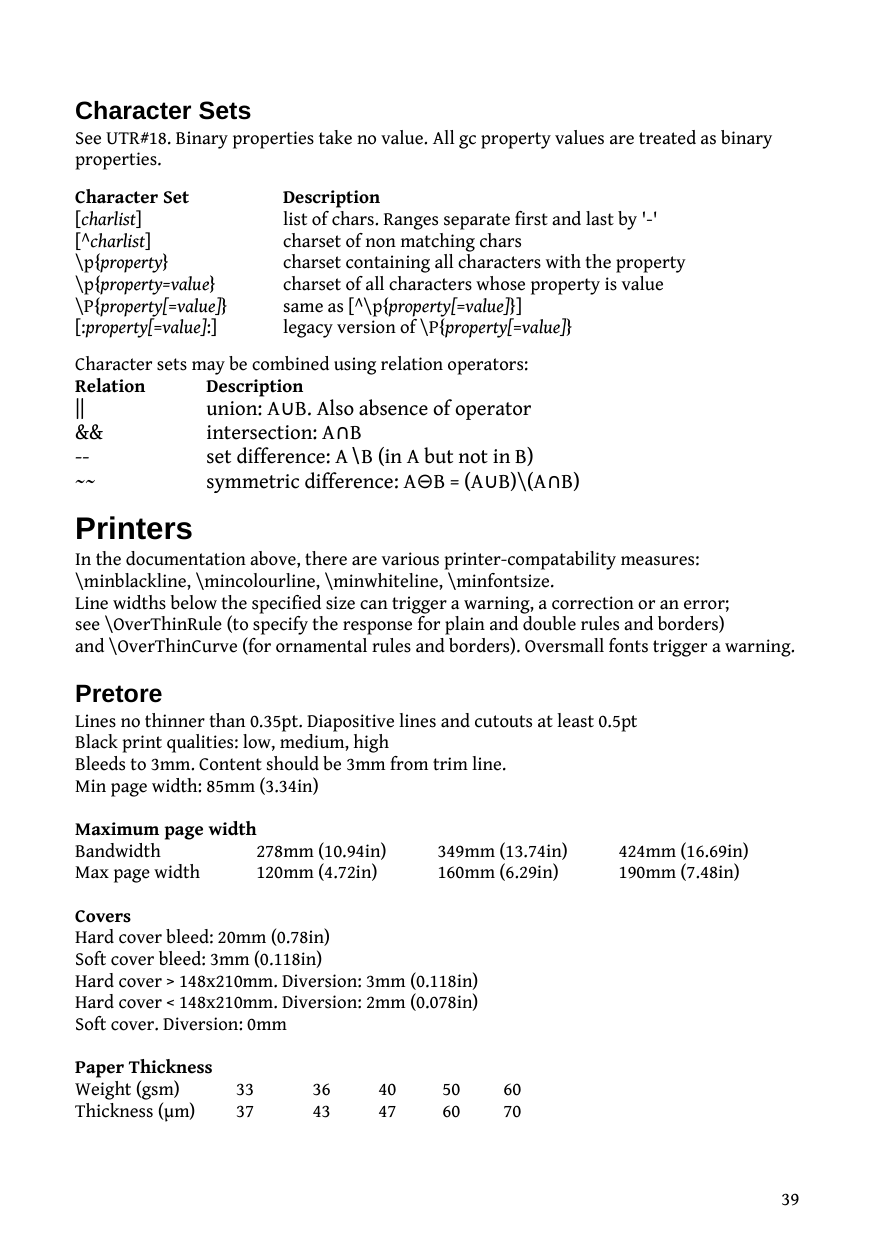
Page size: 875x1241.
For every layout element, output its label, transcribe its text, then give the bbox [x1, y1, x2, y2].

table_cell list of chars. Ranges separate first and last by '-' [283, 209, 797, 231]
table_cell || [75, 398, 206, 422]
table_cell charset containing all characters with the property [283, 253, 797, 274]
subtitle Printers [75, 510, 799, 546]
table_cell ~~ [75, 470, 206, 494]
text Paper Thickness [75, 1057, 799, 1079]
table_header Character Set [75, 188, 283, 209]
table_cell \p{property=value} [75, 274, 283, 296]
table_cell 160mm (6.29in) [437, 862, 618, 884]
text Character sets may be combined using relation operators: [75, 354, 799, 376]
text Bleeds to 3mm. Content should be 3mm from trim line. [75, 754, 799, 776]
text Soft cover bleed: 3mm (0.118in) [75, 949, 799, 971]
text Covers [75, 906, 799, 927]
table_header Description [283, 188, 797, 209]
table_cell 43 [313, 1101, 378, 1122]
table_cell 190mm (7.48in) [618, 862, 796, 884]
text Lines no thinner than 0.35pt. Diapositive lines and cutouts at least 0.5pt [75, 711, 799, 732]
text Soft cover. Diversion: 0mm [75, 1014, 799, 1036]
table_cell union: A∪B. Also absence of operator [206, 398, 797, 422]
table_header 40 [378, 1079, 442, 1101]
table_header Bandwidth [75, 841, 256, 862]
table_cell symmetric difference: A⊖B = (A∪B)\(A∩B) [206, 470, 797, 494]
table_cell Thickness (µm) [75, 1101, 236, 1122]
table_cell legacy version of \P{property[=value]} [283, 318, 797, 339]
table_header 424mm (16.69in) [618, 841, 796, 862]
table_cell \p{property} [75, 253, 283, 274]
text Min page width: 85mm (3.34in) [75, 776, 799, 797]
subtitle Pretore [75, 679, 799, 707]
text Hard cover < 148x210mm. Diversion: 2mm (0.078in) [75, 992, 799, 1014]
table_header 50 [442, 1079, 503, 1101]
text See UTR#18. Binary properties take no value. All gc property values are treated as binary properties. [75, 128, 799, 171]
table_header 278mm (10.94in) [256, 841, 437, 862]
table_cell charset of non matching chars [283, 231, 797, 252]
table_cell [:property[=value]:] [75, 318, 283, 339]
table_header 36 [313, 1079, 378, 1101]
table_cell 47 [378, 1101, 442, 1122]
table_cell \P{property[=value]} [75, 296, 283, 317]
text \minblackline, \mincolourline, \minwhiteline, \minfontsize. Line widths below the specified size can trigger a warning, a correction or an error; see \⁠OverThinRule (to specify the response for plain and double rules and borders) and \⁠OverThinCurve (for ornamental rules and borders). Oversmall fonts trigger a warning. [75, 571, 799, 658]
table_cell && [75, 422, 206, 446]
table_cell -- [75, 446, 206, 470]
table_header Relation [75, 376, 206, 397]
table_cell Max page width [75, 862, 256, 884]
text Hard cover bleed: 20mm (0.78in) [75, 927, 799, 949]
table_header Description [206, 376, 797, 397]
table_cell 70 [503, 1101, 562, 1122]
table_cell [^charlist] [75, 231, 283, 252]
table_cell same as [^\p{property[=value]}] [283, 296, 797, 317]
table_cell 37 [236, 1101, 312, 1122]
table_header 349mm (13.74in) [437, 841, 618, 862]
table_header 33 [236, 1079, 312, 1101]
table_cell set difference: A∖B (in A but not in B) [206, 446, 797, 470]
table_cell intersection: A∩B [206, 422, 797, 446]
table_cell 120mm (4.72in) [256, 862, 437, 884]
text Maximum page width [75, 819, 799, 841]
text Hard cover > 148x210mm. Diversion: 3mm (0.118in) [75, 971, 799, 992]
subtitle Character Sets [75, 96, 799, 124]
table_cell charset of all characters whose property is value [283, 274, 797, 296]
table_cell 60 [442, 1101, 503, 1122]
text In the documentation above, there are various printer-compatability measures: [75, 549, 799, 571]
table_header Weight (gsm) [75, 1079, 236, 1101]
table_cell [charlist] [75, 209, 283, 231]
text Black print qualities: low, medium, high [75, 732, 799, 754]
table_header 60 [503, 1079, 562, 1101]
